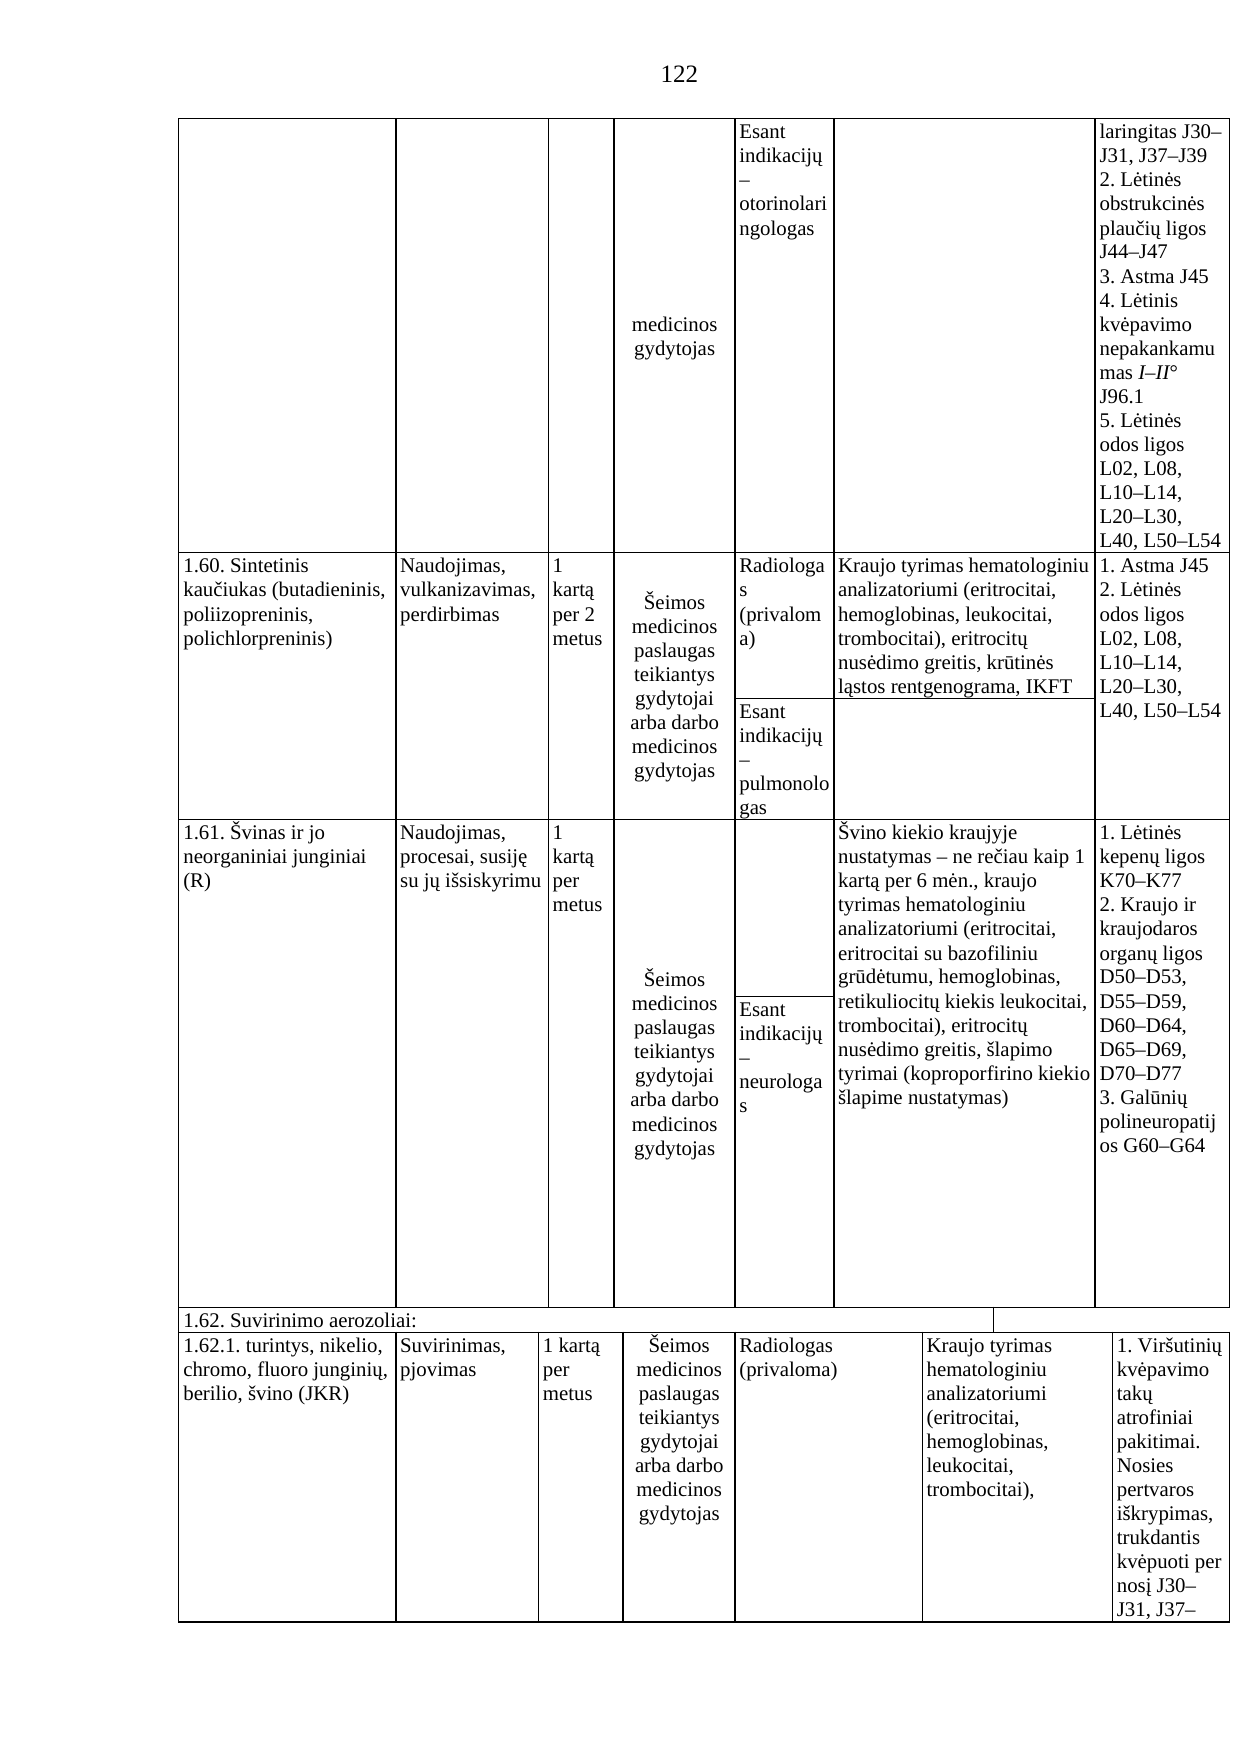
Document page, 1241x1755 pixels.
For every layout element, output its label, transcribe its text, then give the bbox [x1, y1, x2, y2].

table_cell Šeimos medicinos paslaugas teikiantys gydytojai arba darbo medicinos gydytojas [615, 820, 734, 1307]
table_cell [1201, 1308, 1230, 1332]
table_cell Kraujo tyrimas hematologiniu analizatoriumi (eritrocitai, hemoglobinas, leukocitai, trombocitai), eritrocitų nusėdimo greitis, krūtinės ląstos rentgenograma, IKFT [835, 553, 1094, 698]
table_cell laringitas J30–J31, J37–J39 2. Lėtinės obstrukcinės plaučių ligos J44–J47 3. Astma J45 4. Lėtinis kvėpavimo nepakankamumas I–II° J96.1 5. Lėtinės odos ligos L02, L08, L10–L14, L20–L30, L40, L50–L54 [1096, 119, 1229, 552]
table_cell Naudojimas, procesai, susiję su jų išsiskyrimu [397, 820, 548, 1307]
table_cell [170, 552, 178, 698]
table_cell [179, 119, 395, 552]
table_cell Radiologas (privaloma) [736, 553, 833, 698]
table_cell Esant indikacijų – pulmonologas [736, 699, 833, 819]
table_cell Esant indikacijų – otorinolaringologas [736, 119, 833, 552]
table_cell [170, 996, 178, 1307]
table_cell Kraujo tyrimas hematologiniu analizatoriumi (eritrocitai, hemoglobinas, leukocitai, trombocitai), [923, 1333, 1112, 1621]
table_cell [835, 119, 1094, 552]
table_cell Suvirinimas, pjovimas [397, 1333, 538, 1621]
table_cell 1.62.1. turintys, nikelio, chromo, fluoro junginių, berilio, švino (JKR) [179, 1333, 395, 1621]
table_cell 1. Viršutinių kvėpavimo takų atrofiniai pakitimai. Nosies pertvaros iškrypimas, trukdantis kvėpuoti per nosį J30–J31, J37– [1113, 1333, 1229, 1621]
table_cell 1 kartą per 2 metus [549, 553, 613, 819]
table_cell medicinos gydytojas [615, 119, 734, 552]
table_cell [170, 1307, 178, 1332]
table_cell Šeimos medicinos paslaugas teikiantys gydytojai arba darbo medicinos gydytojas [615, 553, 734, 819]
table_cell Šeimos medicinos paslaugas teikiantys gydytojai arba darbo medicinos gydytojas [624, 1333, 734, 1621]
table_cell [994, 1308, 1033, 1332]
table_cell Naudojimas, vulkanizavimas, perdirbimas [397, 553, 548, 819]
table_cell [549, 119, 613, 552]
table_cell 1.62. Suvirinimo aerozoliai: [179, 1308, 993, 1332]
table_cell [170, 819, 178, 996]
table_cell [397, 119, 548, 552]
table_cell Esant indikacijų – neurologas [736, 997, 833, 1307]
table_cell [1034, 1308, 1038, 1332]
table_cell 1. Astma J45 2. Lėtinės odos ligos L02, L08, L10–L14, L20–L30, L40, L50–L54 [1096, 553, 1229, 819]
table_cell Švino kiekio kraujyje nustatymas – ne rečiau kaip 1 kartą per 6 mėn., kraujo tyrimas hematologiniu analizatoriumi (eritrocitai, eritrocitai su bazofiliniu grūdėtumu, hemoglobinas, retikuliocitų kiekis leukocitai, trombocitai), eritrocitų nusėdimo greitis, šlapimo tyrimai (koproporfirino kiekio šlapime nustatymas) [835, 820, 1094, 1307]
table_cell 1 kartą per metus [549, 820, 613, 1307]
table_cell [1038, 1308, 1095, 1332]
table_cell [170, 118, 178, 552]
table_cell Radiologas (privaloma) [736, 1333, 922, 1621]
table_cell [1193, 1308, 1201, 1332]
table_cell [835, 699, 1094, 819]
table_cell [1095, 1308, 1112, 1332]
table_cell [170, 698, 178, 819]
table_cell 1 kartą per metus [539, 1333, 622, 1621]
table_cell [170, 1332, 178, 1621]
table_cell [736, 820, 833, 996]
table_cell 1.61. Švinas ir jo neorganiniai junginiai (R) [179, 820, 395, 1307]
table_cell 1. Lėtinės kepenų ligos K70–K77 2. Kraujo ir kraujodaros organų ligos D50–D53, D55–D59, D60–D64, D65–D69, D70–D77 3. Galūnių polineuropatijos G60–G64 [1096, 820, 1229, 1307]
table_cell [1113, 1308, 1193, 1332]
table_cell 1.60. Sintetinis kaučiukas (butadieninis, poliizopreninis, polichlorpreninis) [179, 553, 395, 819]
